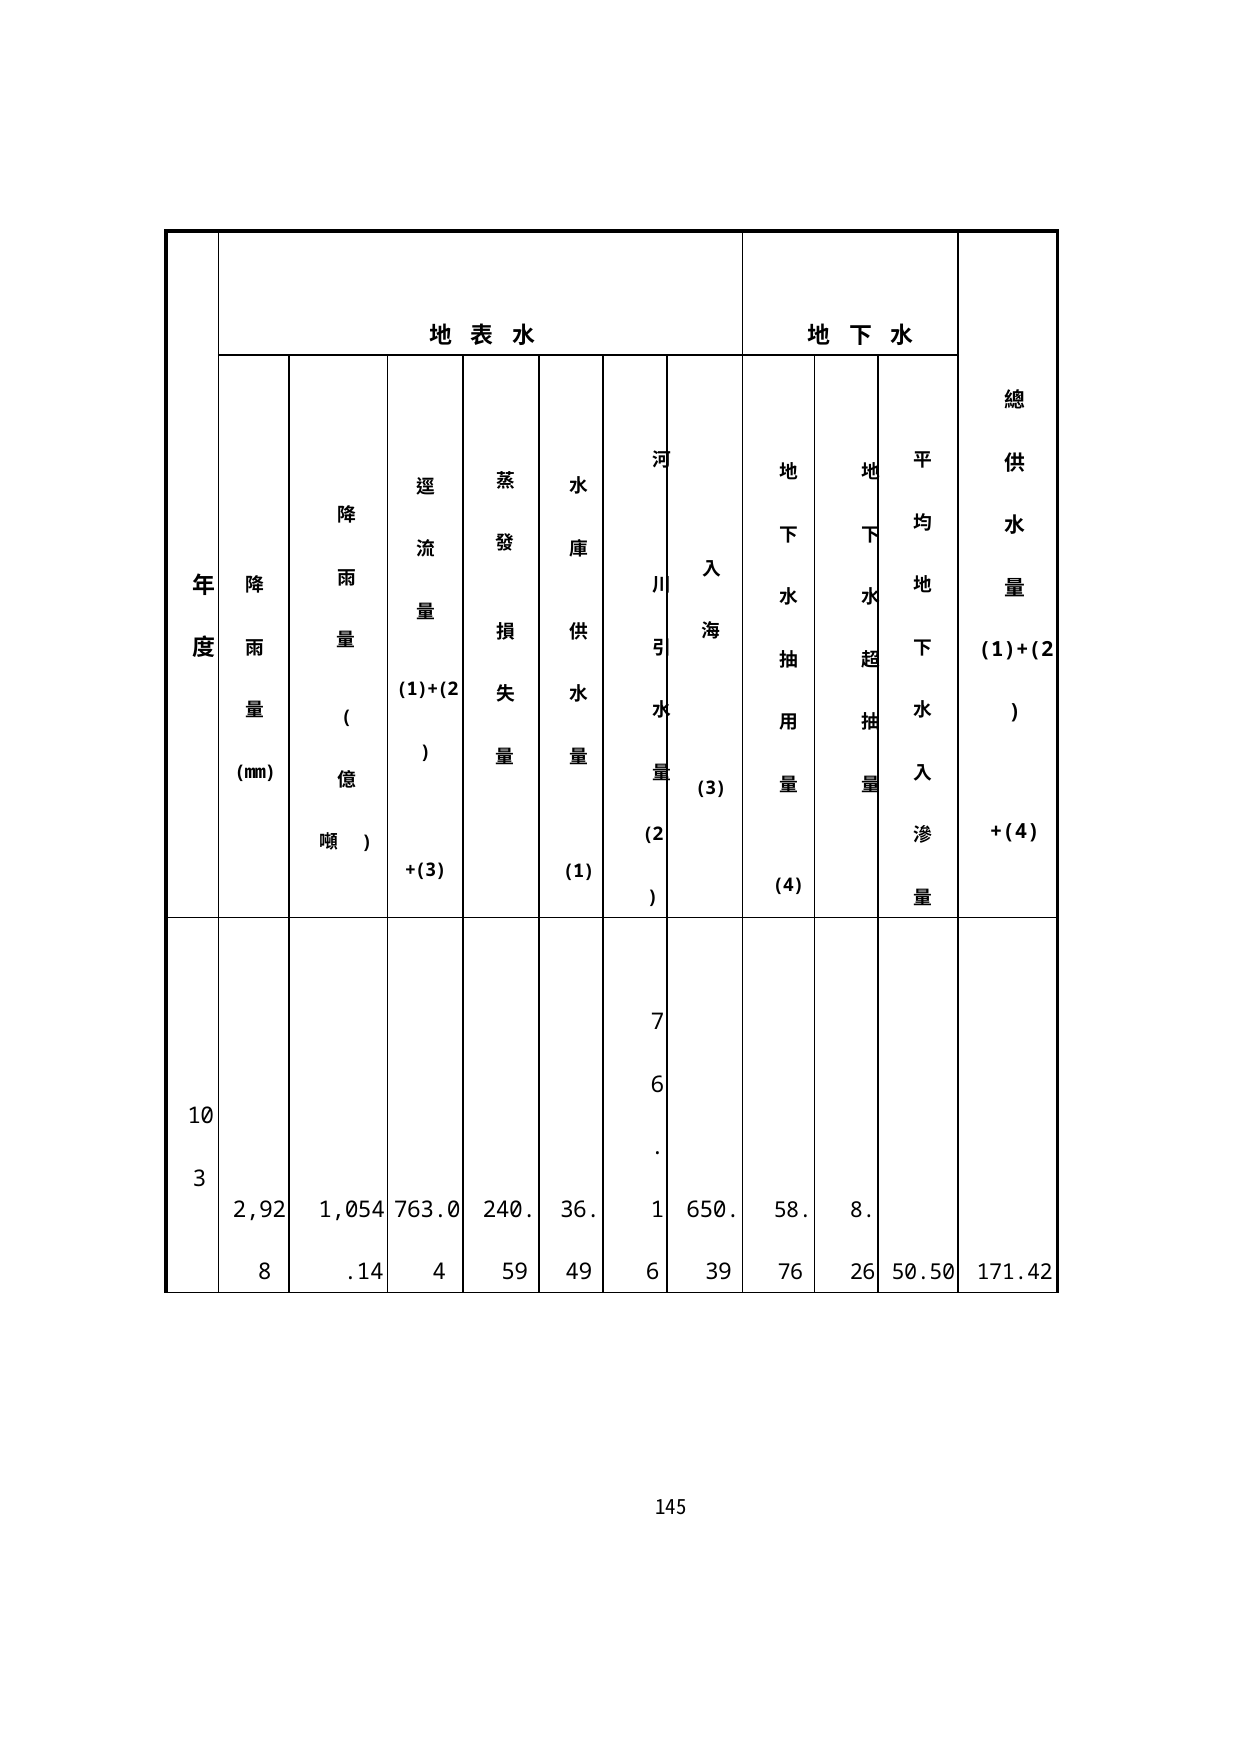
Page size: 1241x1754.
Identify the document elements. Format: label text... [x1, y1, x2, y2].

table_cell 763.04 [388, 918, 462, 1292]
table_cell 降雨量(mm) [219, 356, 288, 917]
table_cell 8.26 [815, 918, 877, 1292]
table_header 年度 [168, 233, 218, 917]
table_cell 650.39 [668, 918, 742, 1292]
table_cell 171.42 [959, 918, 1056, 1292]
table_cell 逕流量 (1)+(2) +(3) [388, 356, 462, 917]
table_cell 1,054.14 [290, 918, 387, 1292]
table_cell 入海 (3) [668, 356, 742, 917]
table_cell 河 川 引水量 (2) [604, 356, 666, 917]
table_header 總供水量(1)+(2) +(4) [959, 233, 1056, 917]
table_cell 36.49 [540, 918, 602, 1292]
table_cell 地下水超抽量 [815, 356, 877, 917]
table_cell 平均地下水入滲量 [879, 356, 957, 917]
table_cell 58.76 [743, 918, 814, 1292]
table_header 地下水 [743, 233, 957, 354]
table_cell 103 [168, 918, 218, 1292]
table_cell 水 庫 供水量 (1) [540, 356, 602, 917]
table_cell 降雨量 (億噸) [290, 356, 387, 917]
table_cell 地下水抽用量 (4) [743, 356, 814, 917]
table_cell 蒸 發 損失量 [464, 356, 538, 917]
table_cell 2,928 [219, 918, 288, 1292]
table_cell 76.16 [604, 918, 666, 1292]
table_cell 50.50 [879, 918, 957, 1292]
table_cell 240.59 [464, 918, 538, 1292]
table_header 地表水 [219, 233, 742, 354]
